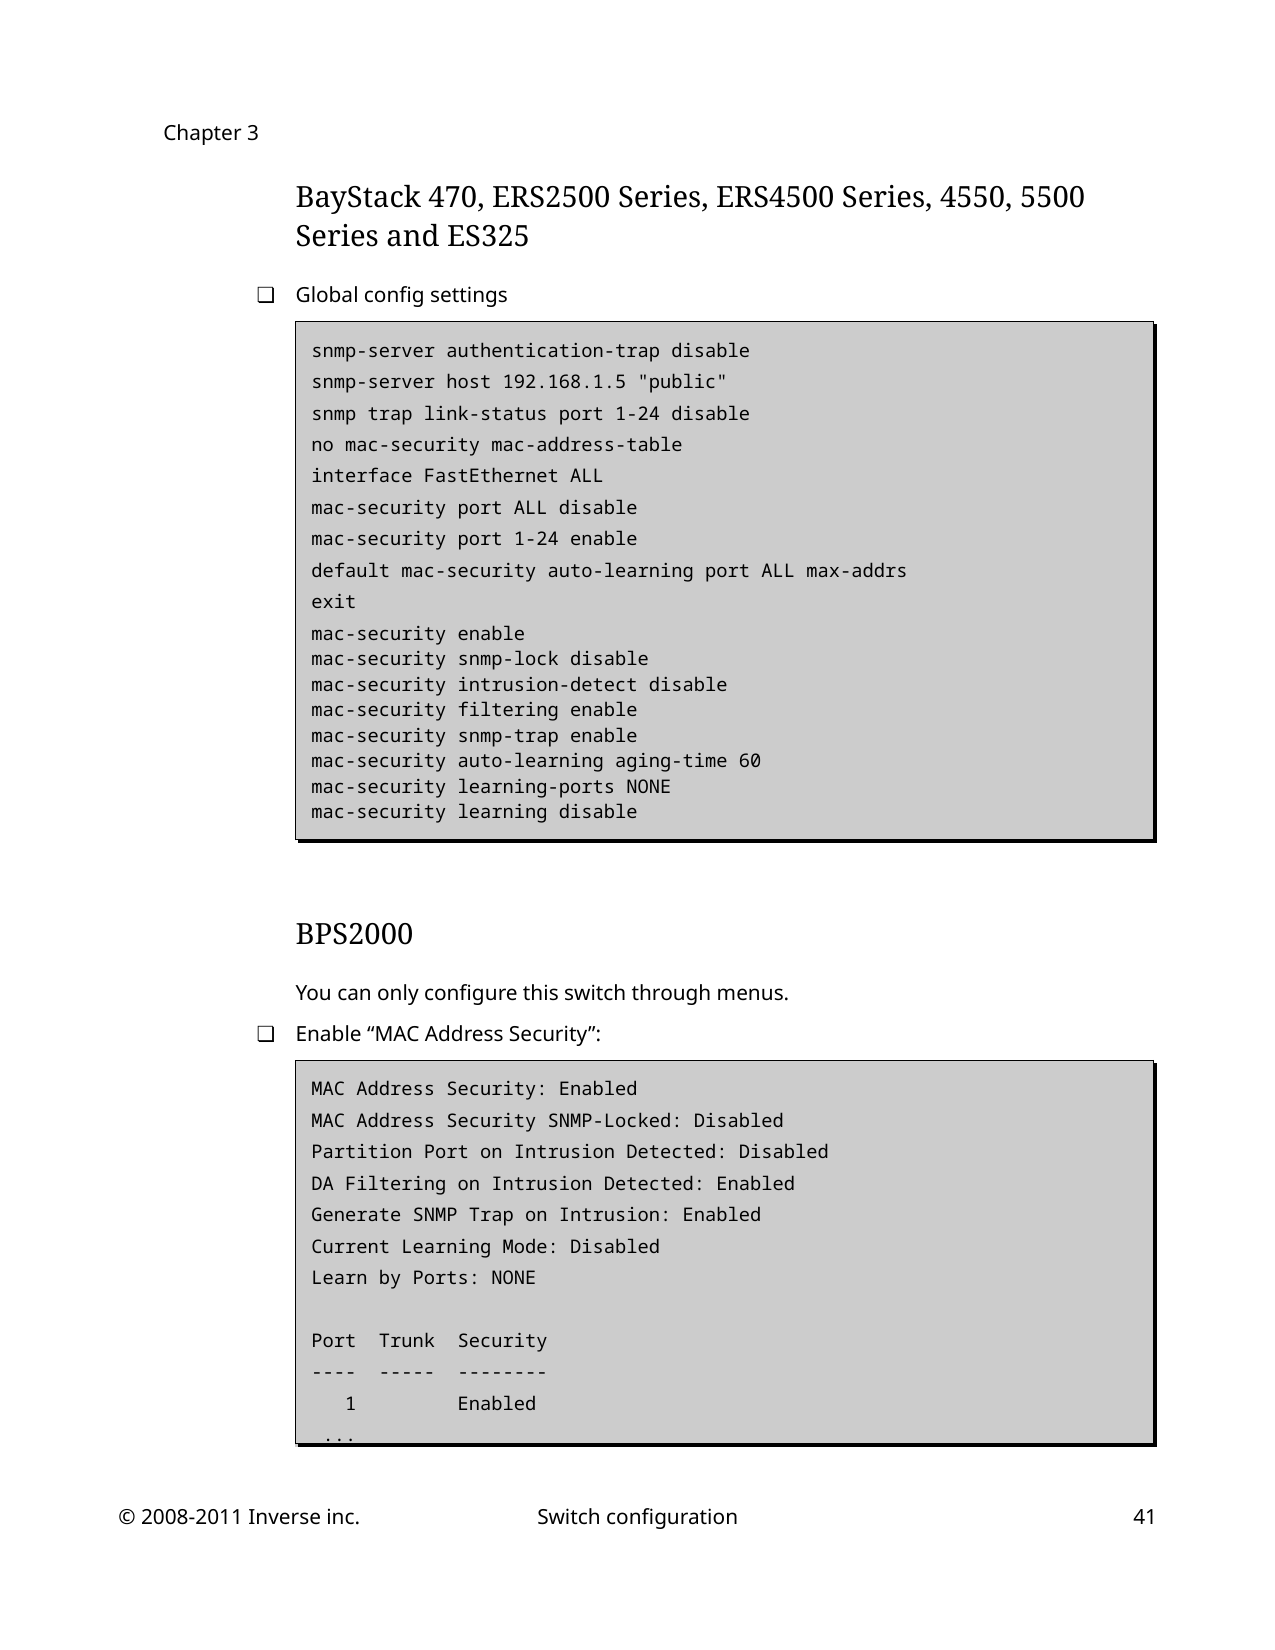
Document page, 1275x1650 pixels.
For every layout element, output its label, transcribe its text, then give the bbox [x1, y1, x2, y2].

text Current Learning Mode: Disabled [296, 1217, 1153, 1248]
text Port Trunk Security [296, 1311, 1153, 1343]
text 1 Enabled [296, 1374, 1153, 1406]
text interface FastEthernet ALL [296, 447, 1153, 478]
text no mac-security mac-address-table [296, 416, 1153, 447]
list ❏ Enable “MAC Address Security”: [256, 1019, 1157, 1047]
text Partition Port on Intrusion Detected: Disabled [296, 1123, 1153, 1154]
text snmp-server authentication-trap disable [296, 322, 1153, 353]
text default mac-security auto-learning port ALL max-addrs [296, 541, 1153, 573]
text ... [296, 1406, 1153, 1443]
text Generate SNMP Trap on Intrusion: Enabled [296, 1186, 1153, 1217]
text exit [296, 573, 1153, 604]
text snmp trap link-status port 1-24 disable [296, 384, 1153, 416]
text MAC Address Security: Enabled [296, 1061, 1153, 1091]
text MAC Address Security SNMP-Locked: Disabled [296, 1091, 1153, 1123]
text Learn by Ports: NONE [296, 1248, 1153, 1280]
text mac-security port ALL disable [296, 478, 1153, 510]
subtitle BayStack 470, ERS2500 Series, ERS4500 Series, 4550, 5500 Series and ES325 [295, 176, 1157, 255]
subtitle BPS2000 [295, 913, 1157, 953]
text You can only configure this switch through menus. [295, 978, 1157, 1006]
text DA Filtering on Intrusion Detected: Enabled [296, 1154, 1153, 1186]
text mac-security enable mac-security snmp-lock disable mac-security intrusion-detect disable mac-security filtering enable mac-security snmp-trap enable mac-security auto-learning aging-time 60 mac-security learning-ports NONE mac-security learning disable [296, 604, 1153, 839]
text mac-security port 1-24 enable [296, 510, 1153, 541]
text ---- ----- -------- [296, 1343, 1153, 1374]
list ❏ Global config settings [256, 280, 1157, 309]
text snmp-server host 192.168.1.5 "public" [296, 353, 1153, 384]
